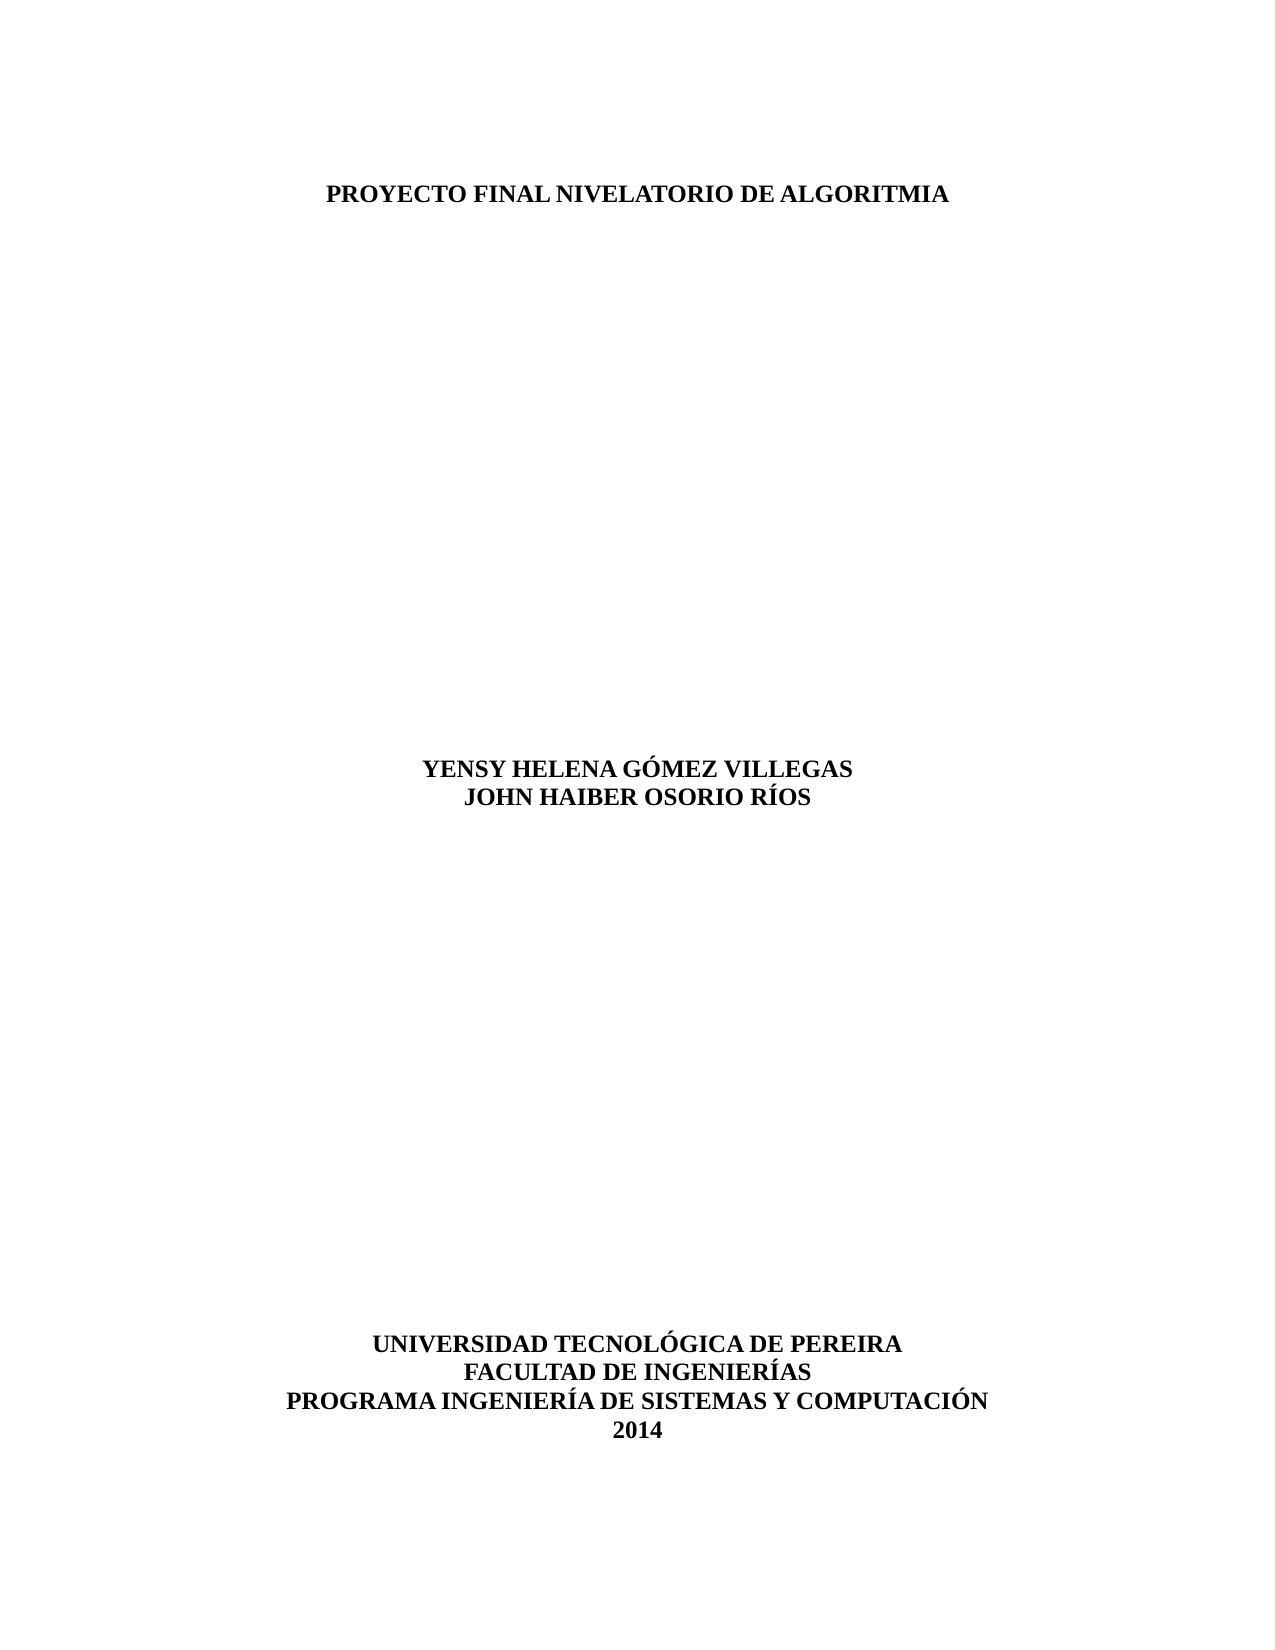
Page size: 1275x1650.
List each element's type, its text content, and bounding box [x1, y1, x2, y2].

text 2014 [187, 1415, 1087, 1444]
text YENSY HELENA GÓMEZ VILLEGAS [187, 754, 1087, 782]
text UNIVERSIDAD TECNOLÓGICA DE PEREIRA [187, 1329, 1087, 1357]
text PROGRAMA INGENIERÍA DE SISTEMAS Y COMPUTACIÓN [187, 1386, 1087, 1415]
text PROYECTO FINAL NIVELATORIO DE ALGORITMIA [187, 179, 1087, 207]
text FACULTAD DE INGENIERÍAS [187, 1357, 1087, 1386]
text JOHN HAIBER OSORIO RÍOS [187, 782, 1087, 811]
